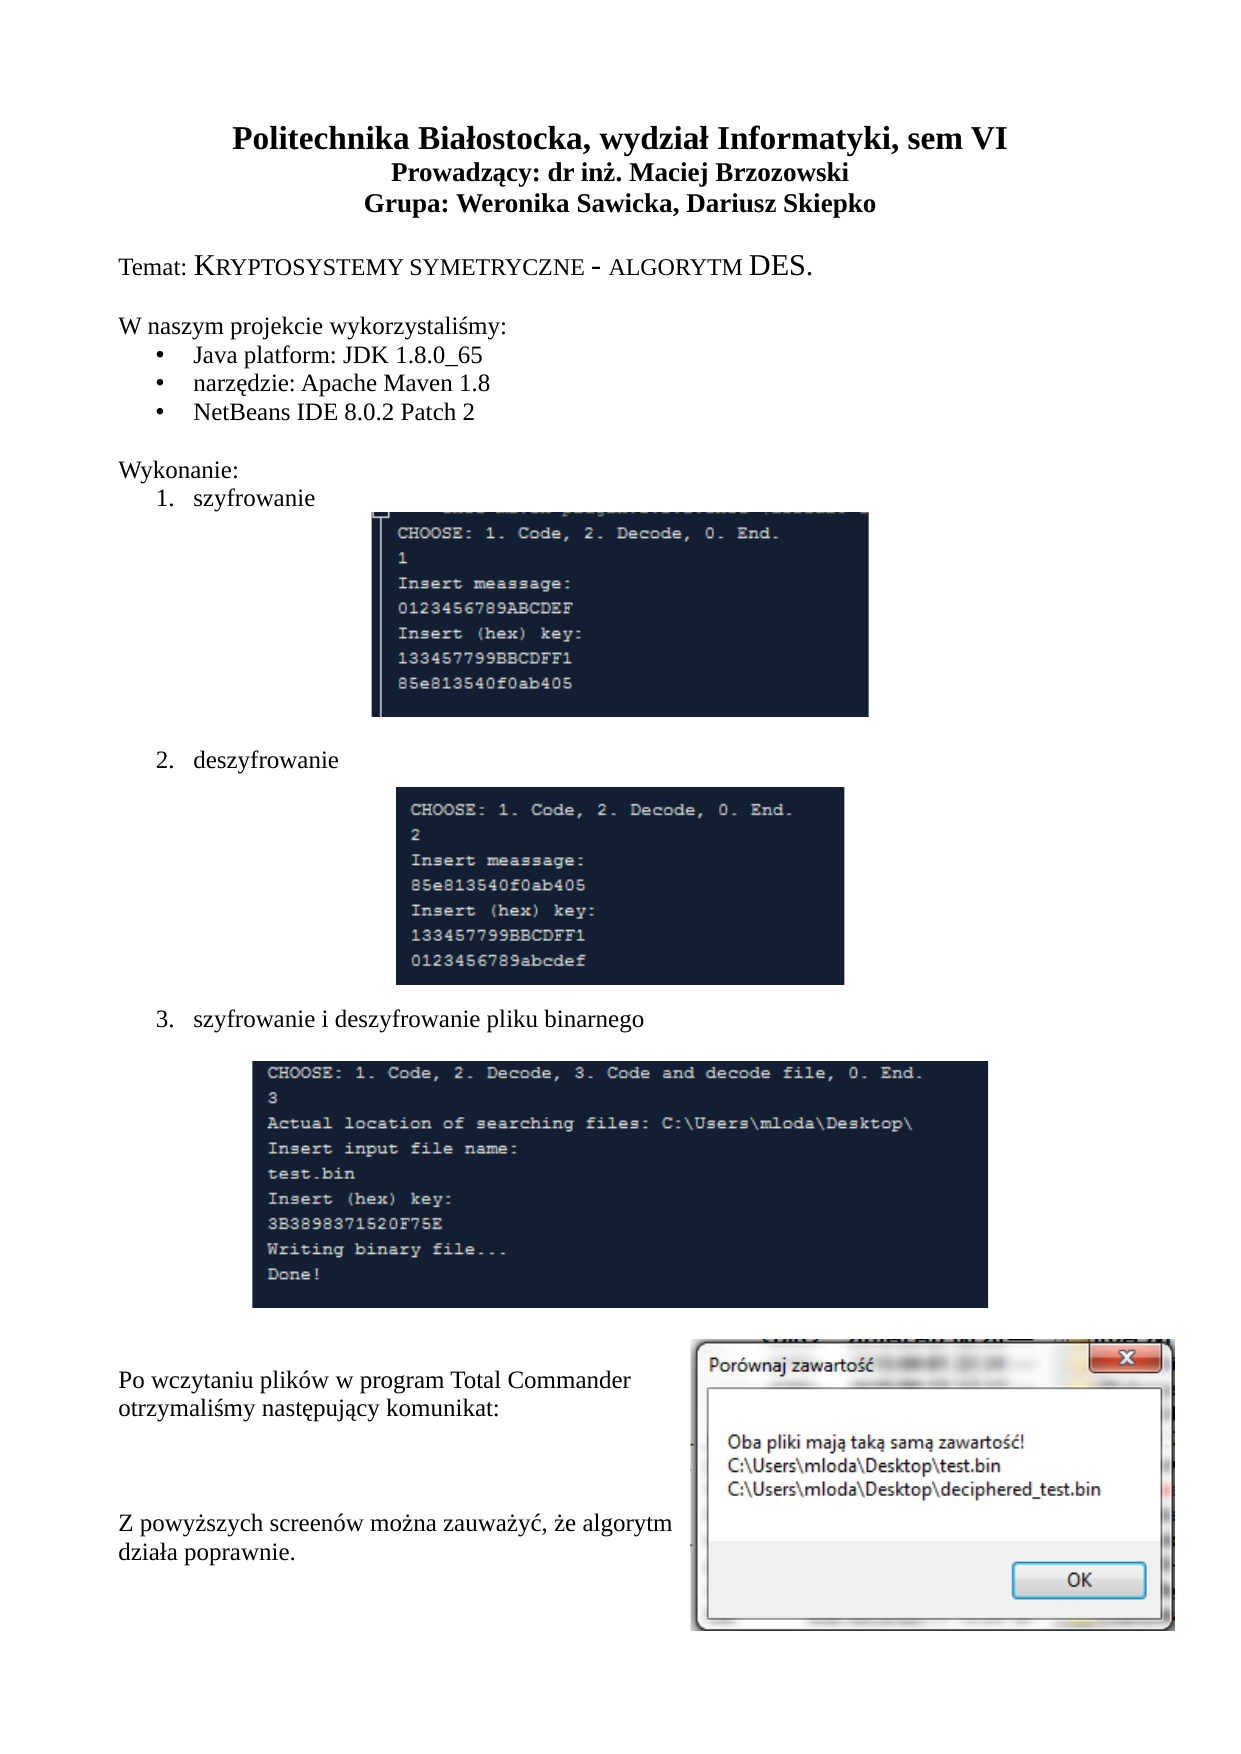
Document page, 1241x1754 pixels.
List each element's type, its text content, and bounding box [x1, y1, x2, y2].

text Grupa: Weronika Sawicka, Dariusz Skiepko [118, 188, 1122, 219]
picture [371, 512, 869, 717]
list szyfrowanie i deszyfrowanie pliku binarnego [156, 1004, 1122, 1033]
picture [690, 1339, 1175, 1631]
list Java platform: JDK 1.8.0_65 [156, 340, 1122, 368]
list deszyfrowanie [156, 746, 1122, 774]
list narzędzie: Apache Maven 1.8 [156, 368, 1122, 397]
picture [396, 787, 845, 985]
list NetBeans IDE 8.0.2 Patch 2 [156, 397, 1122, 426]
text Z powyższych screenów można zauważyć, że algorytm działa poprawnie. [118, 1508, 690, 1566]
text Politechnika Białostocka, wydział Informatyki, sem VI [118, 118, 1122, 156]
text Wykonanie: [118, 455, 1122, 483]
picture [252, 1061, 989, 1308]
text Temat: KRYPTOSYSTEMY SYMETRYCZNE - ALGORYTM DES. [118, 247, 1122, 282]
text Po wczytaniu plików w program Total Commander otrzymaliśmy następujący komunikat: [118, 1365, 690, 1422]
text Prowadzący: dr inż. Maciej Brzozowski [118, 156, 1122, 188]
text W naszym projekcie wykorzystaliśmy: [118, 311, 1122, 340]
list szyfrowanie [156, 483, 1122, 512]
